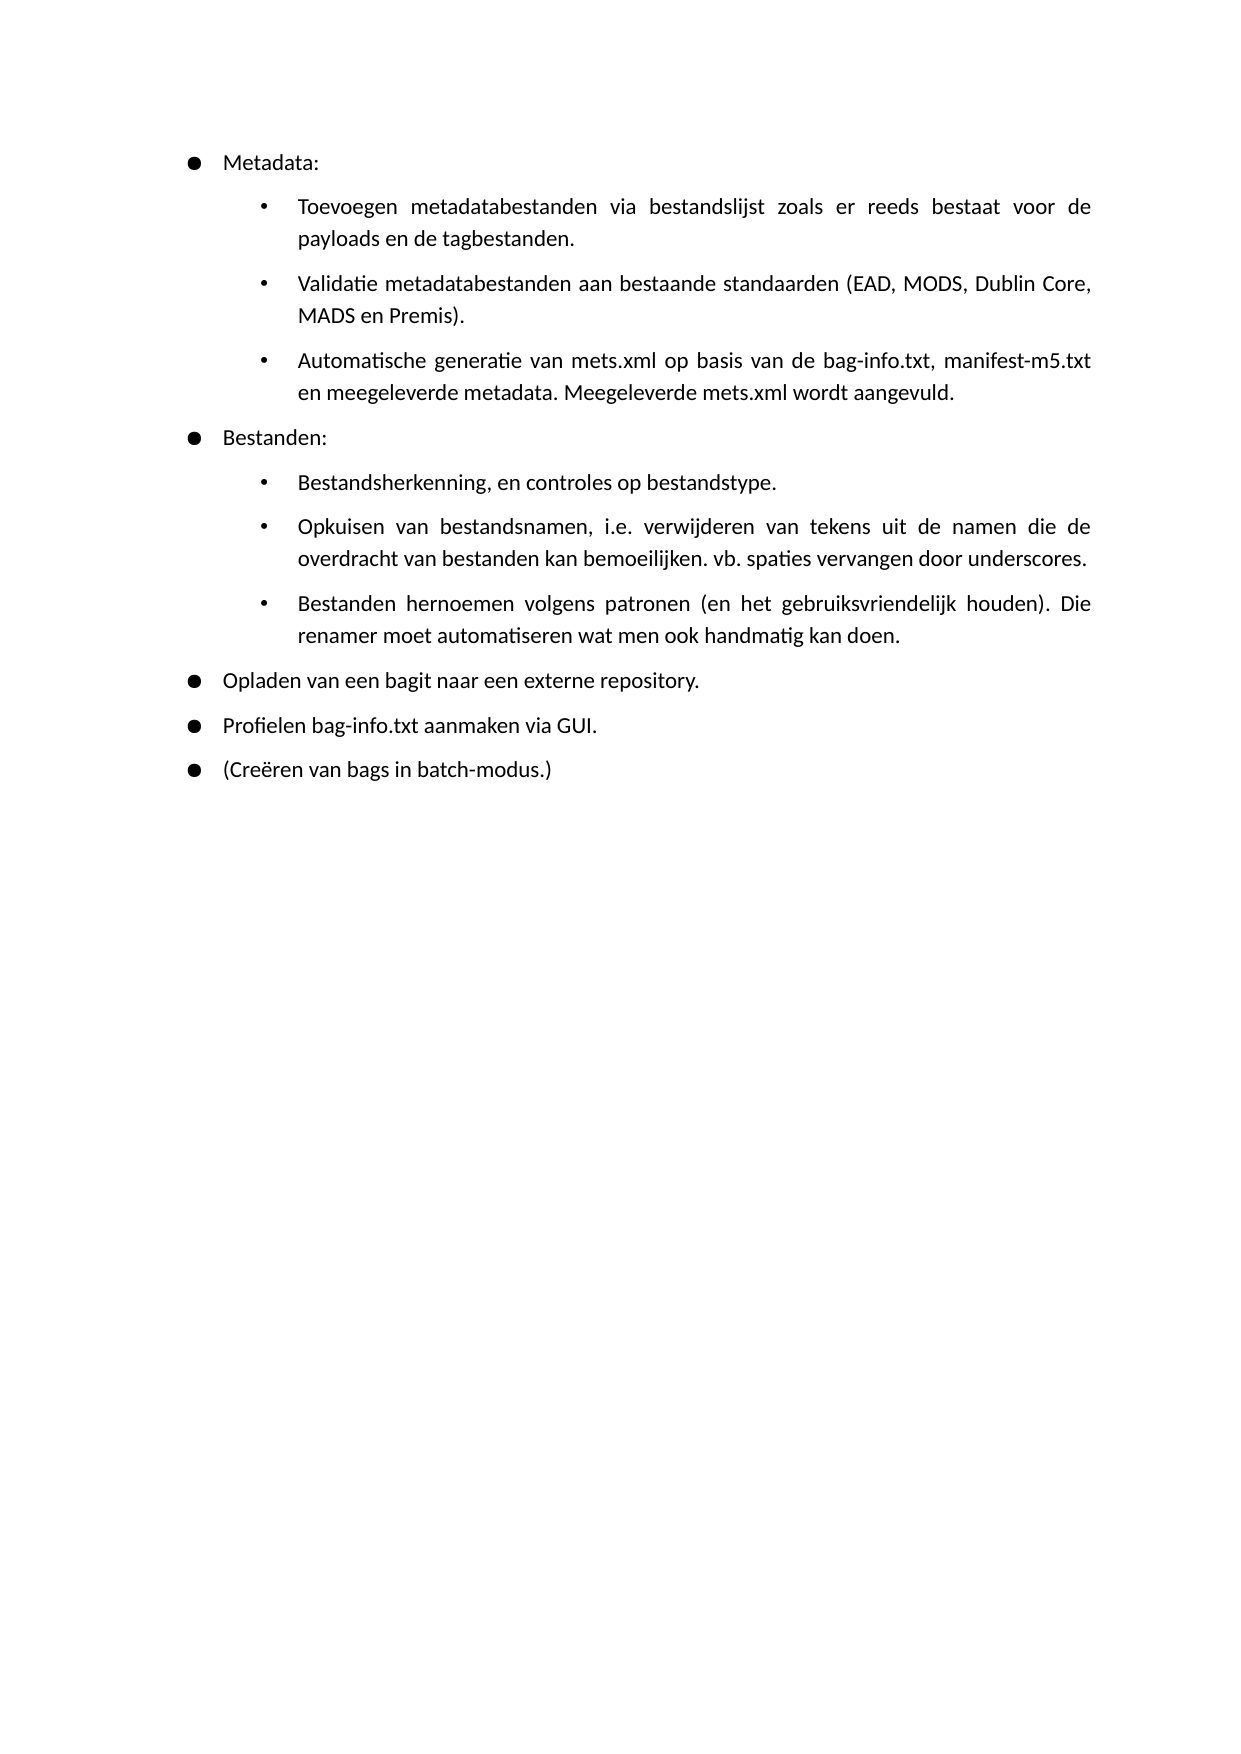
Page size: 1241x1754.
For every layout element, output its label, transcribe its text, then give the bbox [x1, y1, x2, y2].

list Validatie metadatabestanden aan bestaande standaarden (EAD, MODS, Dublin Core, MADS en Premis). [260, 269, 1093, 329]
list Bestanden hernoemen volgens patronen (en het gebruiksvriendelijk houden). Die renamer moet automatiseren wat men ook handmatig kan doen. [260, 589, 1093, 649]
list Bestandsherkenning, en controles op bestandstype. [260, 468, 1093, 496]
list Opkuisen van bestandsnamen, i.e. verwijderen van tekens uit de namen die de overdracht van bestanden kan bemoeilijken. vb. spaties vervangen door underscores. [260, 512, 1093, 572]
list Automatische generatie van mets.xml op basis van de bag-info.txt, manifest-m5.txt en meegeleverde metadata. Meegeleverde mets.xml wordt aangevuld. [260, 346, 1093, 406]
list Toevoegen metadatabestanden via bestandslijst zoals er reeds bestaat voor de payloads en de tagbestanden. [260, 192, 1093, 252]
list Profielen bag-info.txt aanmaken via GUI. [185, 711, 1093, 739]
list Opladen van een bagit naar een externe repository. [185, 666, 1093, 694]
list (Creëren van bags in batch-modus.) [185, 755, 1093, 783]
list Bestanden: [185, 423, 1093, 451]
list Metadata: [185, 148, 1093, 176]
